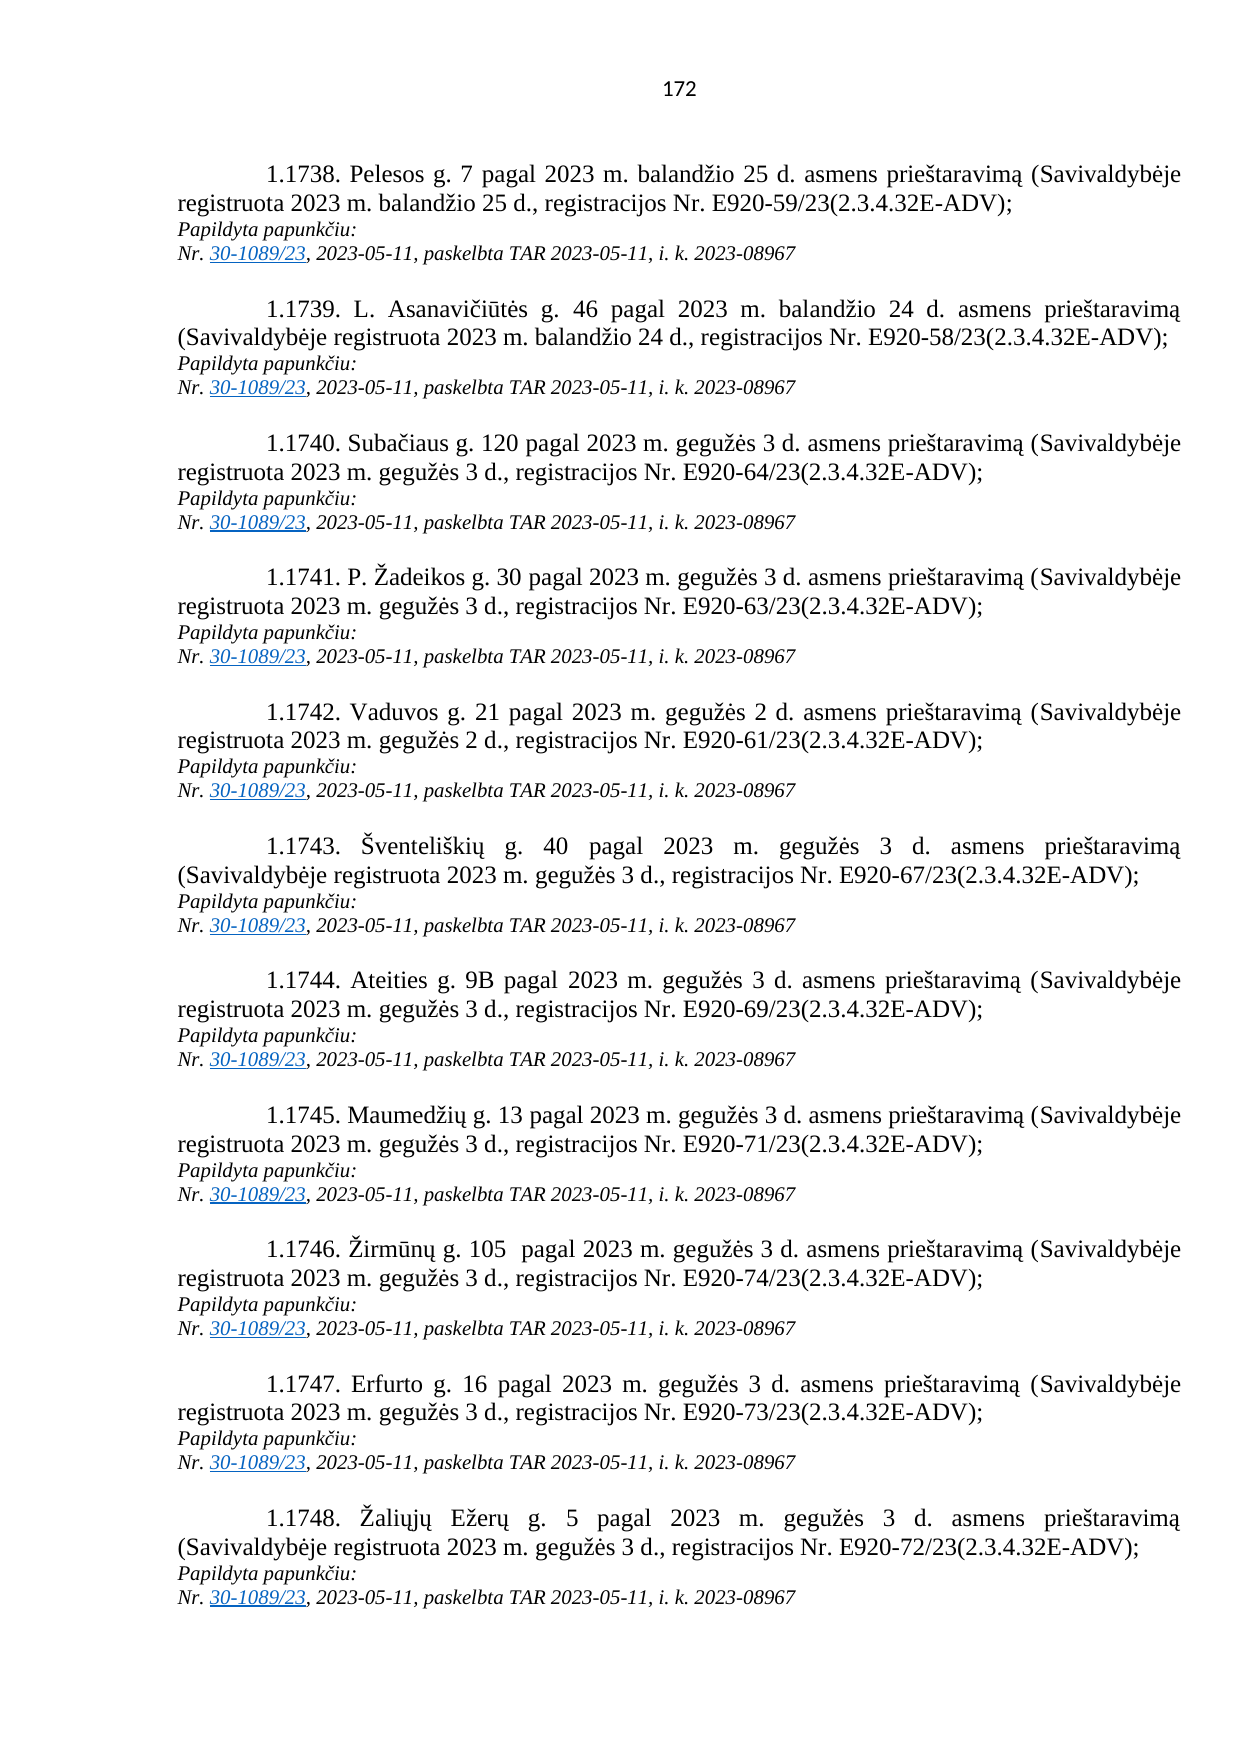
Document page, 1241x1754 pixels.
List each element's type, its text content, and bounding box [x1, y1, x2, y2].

text Nr. 30-1089/23, 2023-05-11, paskelbta TAR 2023-05-11, i. k. 2023-08967 [177, 1182, 1181, 1206]
text 1.1748. Žaliųjų Ežerų g. 5 pagal 2023 m. gegužės 3 d. asmens prieštaravimą (Savivaldybėje registruota 2023 m. gegužės 3 d., registracijos Nr. E920-72/23(2.3.4.32E-ADV); [177, 1503, 1181, 1561]
text 1.1744. Ateities g. 9B pagal 2023 m. gegužės 3 d. asmens prieštaravimą (Savivaldybėje registruota 2023 m. gegužės 3 d., registracijos Nr. E920-69/23(2.3.4.32E-ADV); [177, 966, 1181, 1023]
text 1.1740. Subačiaus g. 120 pagal 2023 m. gegužės 3 d. asmens prieštaravimą (Savivaldybėje registruota 2023 m. gegužės 3 d., registracijos Nr. E920-64/23(2.3.4.32E-ADV); [177, 428, 1181, 486]
text Nr. 30-1089/23, 2023-05-11, paskelbta TAR 2023-05-11, i. k. 2023-08967 [177, 1047, 1181, 1071]
text Nr. 30-1089/23, 2023-05-11, paskelbta TAR 2023-05-11, i. k. 2023-08967 [177, 241, 1181, 265]
text 1.1741. P. Žadeikos g. 30 pagal 2023 m. gegužės 3 d. asmens prieštaravimą (Savivaldybėje registruota 2023 m. gegužės 3 d., registracijos Nr. E920-63/23(2.3.4.32E-ADV); [177, 562, 1181, 620]
text Papildyta papunkčiu: [177, 1023, 1181, 1047]
text 1.1742. Vaduvos g. 21 pagal 2023 m. gegužės 2 d. asmens prieštaravimą (Savivaldybėje registruota 2023 m. gegužės 2 d., registracijos Nr. E920-61/23(2.3.4.32E-ADV); [177, 697, 1181, 754]
text Papildyta papunkčiu: [177, 351, 1181, 375]
text Nr. 30-1089/23, 2023-05-11, paskelbta TAR 2023-05-11, i. k. 2023-08967 [177, 644, 1181, 668]
text 1.1746. Žirmūnų g. 105 pagal 2023 m. gegužės 3 d. asmens prieštaravimą (Savivaldybėje registruota 2023 m. gegužės 3 d., registracijos Nr. E920-74/23(2.3.4.32E-ADV); [177, 1234, 1181, 1292]
text Papildyta papunkčiu: [177, 217, 1181, 241]
text Nr. 30-1089/23, 2023-05-11, paskelbta TAR 2023-05-11, i. k. 2023-08967 [177, 510, 1181, 534]
text Papildyta papunkčiu: [177, 1561, 1181, 1585]
text 1.1747. Erfurto g. 16 pagal 2023 m. gegužės 3 d. asmens prieštaravimą (Savivaldybėje registruota 2023 m. gegužės 3 d., registracijos Nr. E920-73/23(2.3.4.32E-ADV); [177, 1369, 1181, 1426]
text 1.1739. L. Asanavičiūtės g. 46 pagal 2023 m. balandžio 24 d. asmens prieštaravimą (Savivaldybėje registruota 2023 m. balandžio 24 d., registracijos Nr. E920-58/23(2.3.4.32E-ADV); [177, 294, 1181, 351]
text Papildyta papunkčiu: [177, 620, 1181, 644]
text Papildyta papunkčiu: [177, 754, 1181, 778]
text Nr. 30-1089/23, 2023-05-11, paskelbta TAR 2023-05-11, i. k. 2023-08967 [177, 1450, 1181, 1474]
text Papildyta papunkčiu: [177, 1292, 1181, 1316]
text Nr. 30-1089/23, 2023-05-11, paskelbta TAR 2023-05-11, i. k. 2023-08967 [177, 375, 1181, 399]
text Nr. 30-1089/23, 2023-05-11, paskelbta TAR 2023-05-11, i. k. 2023-08967 [177, 913, 1181, 937]
text 1.1738. Pelesos g. 7 pagal 2023 m. balandžio 25 d. asmens prieštaravimą (Savivaldybėje registruota 2023 m. balandžio 25 d., registracijos Nr. E920-59/23(2.3.4.32E-ADV); [177, 159, 1181, 217]
text 1.1745. Maumedžių g. 13 pagal 2023 m. gegužės 3 d. asmens prieštaravimą (Savivaldybėje registruota 2023 m. gegužės 3 d., registracijos Nr. E920-71/23(2.3.4.32E-ADV); [177, 1100, 1181, 1157]
text Nr. 30-1089/23, 2023-05-11, paskelbta TAR 2023-05-11, i. k. 2023-08967 [177, 1316, 1181, 1340]
text 1.1743. Šventeliškių g. 40 pagal 2023 m. gegužės 3 d. asmens prieštaravimą (Savivaldybėje registruota 2023 m. gegužės 3 d., registracijos Nr. E920-67/23(2.3.4.32E-ADV); [177, 831, 1181, 889]
text Nr. 30-1089/23, 2023-05-11, paskelbta TAR 2023-05-11, i. k. 2023-08967 [177, 778, 1181, 802]
text Papildyta papunkčiu: [177, 486, 1181, 510]
text Papildyta papunkčiu: [177, 1157, 1181, 1182]
text Papildyta papunkčiu: [177, 1426, 1181, 1450]
text Papildyta papunkčiu: [177, 889, 1181, 913]
text Nr. 30-1089/23, 2023-05-11, paskelbta TAR 2023-05-11, i. k. 2023-08967 [177, 1585, 1181, 1609]
